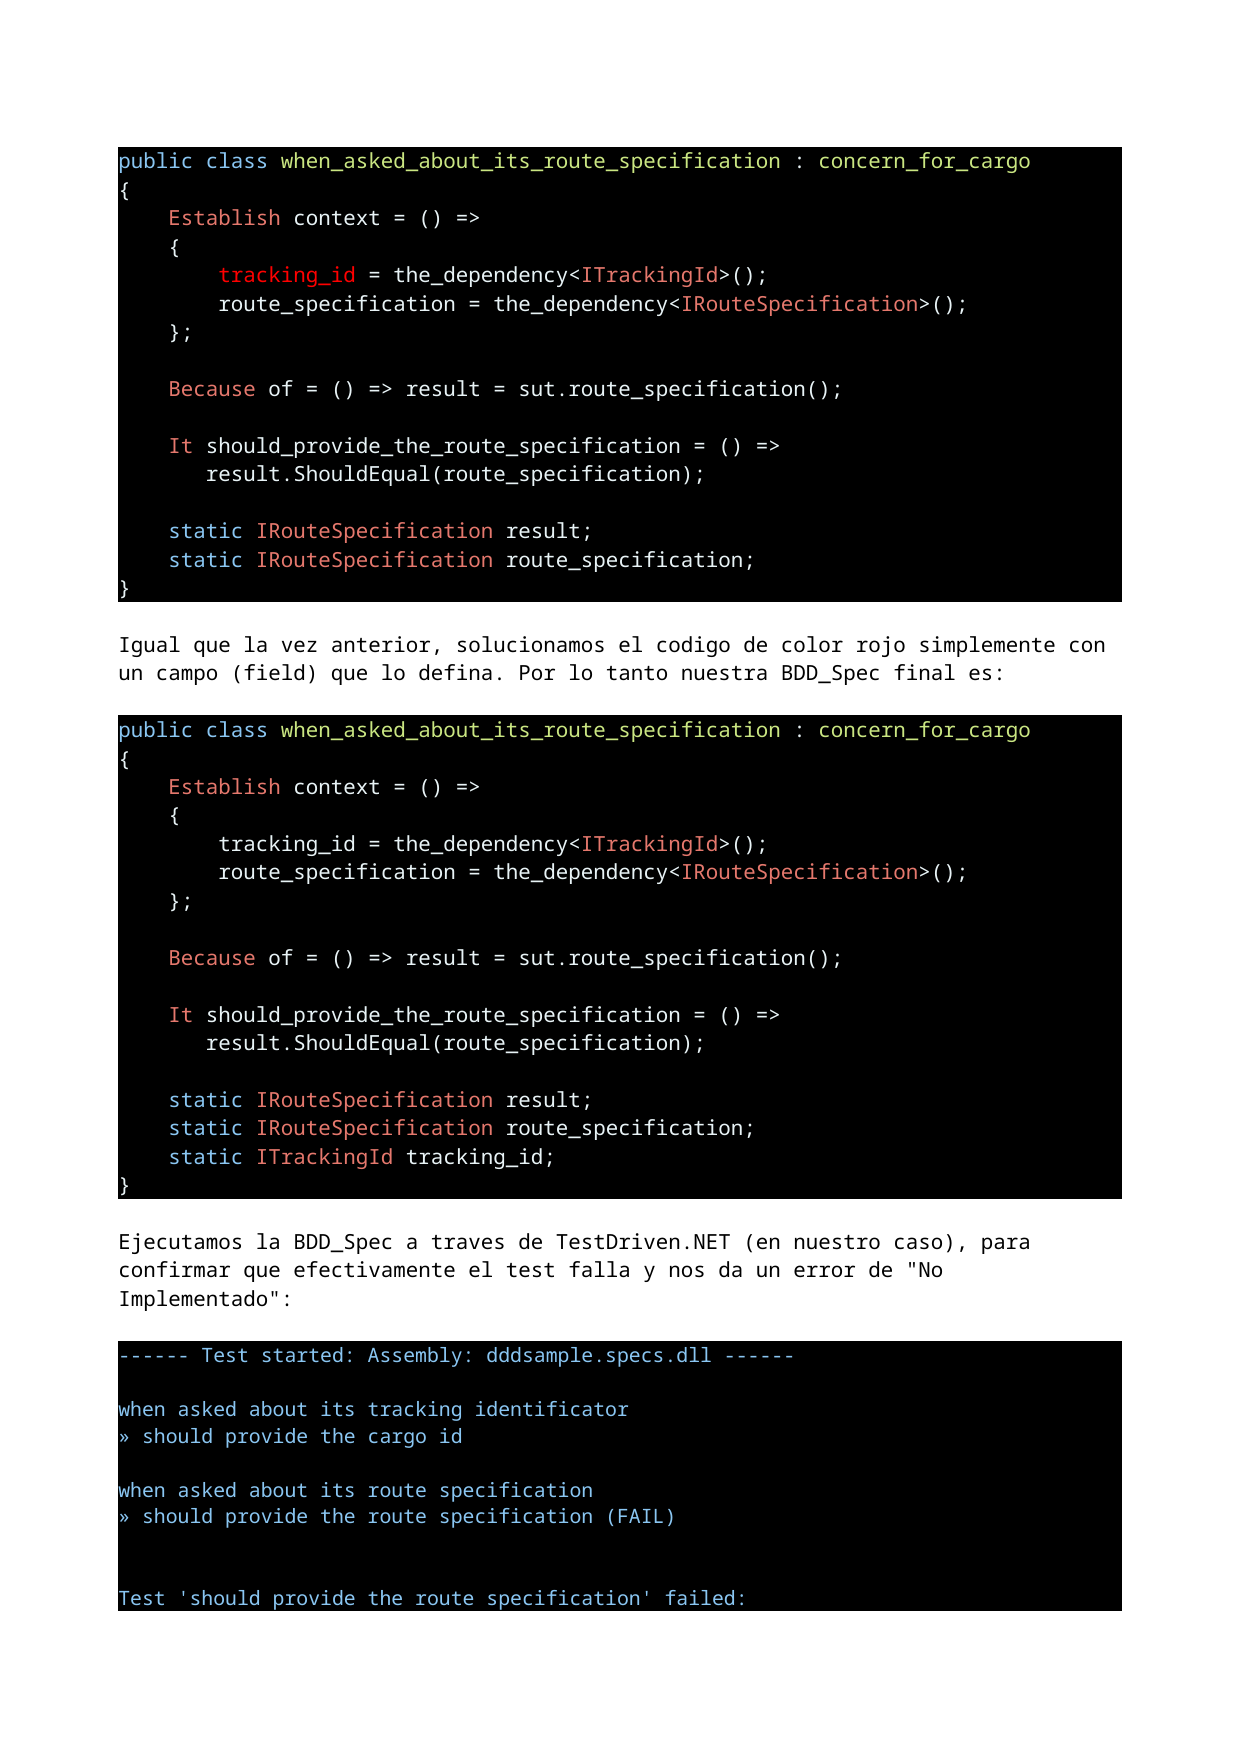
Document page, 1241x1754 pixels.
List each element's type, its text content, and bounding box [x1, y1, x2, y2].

text when asked about its tracking identificator [118, 1395, 1122, 1422]
text result.ShouldEqual(route_specification); [118, 1028, 1122, 1057]
text Because of = () => result = sut.route_specification(); [118, 943, 1122, 971]
text static IRouteSpecification result; [118, 1085, 1122, 1113]
text public class when_asked_about_its_route_specification : concern_for_cargo [118, 147, 1122, 175]
text route_specification = the_dependency<IRouteSpecification>(); [118, 289, 1122, 317]
text Test 'should provide the route specification' failed: [118, 1584, 1122, 1611]
text }; [118, 317, 1122, 346]
text result.ShouldEqual(route_specification); [118, 459, 1122, 488]
text Ejecutamos la BDD_Spec a traves de TestDriven.NET (en nuestro caso), para confirmar que efectivamente el test falla y nos da un error de "No Implementado": [118, 1227, 1122, 1312]
text } [118, 1170, 1122, 1199]
text It should_provide_the_route_specification = () => [118, 1000, 1122, 1028]
text static IRouteSpecification result; [118, 516, 1122, 545]
text { [118, 175, 1122, 203]
text when asked about its route specification [118, 1476, 1122, 1503]
text static IRouteSpecification route_specification; [118, 1113, 1122, 1142]
text Establish context = () => [118, 203, 1122, 232]
text static IRouteSpecification route_specification; [118, 545, 1122, 573]
text » should provide the cargo id [118, 1422, 1122, 1449]
text ------ Test started: Assembly: dddsample.specs.dll ------ [118, 1341, 1122, 1368]
text It should_provide_the_route_specification = () => [118, 431, 1122, 459]
text Because of = () => result = sut.route_specification(); [118, 374, 1122, 402]
text Establish context = () => [118, 772, 1122, 801]
text { [118, 801, 1122, 829]
text Igual que la vez anterior, solucionamos el codigo de color rojo simplemente con un campo (field) que lo defina. Por lo tanto nuestra BDD_Spec final es: [118, 630, 1122, 687]
text }; [118, 886, 1122, 914]
text static ITrackingId tracking_id; [118, 1142, 1122, 1170]
text tracking_id = the_dependency<ITrackingId>(); [118, 260, 1122, 289]
text public class when_asked_about_its_route_specification : concern_for_cargo [118, 715, 1122, 744]
text { [118, 744, 1122, 772]
text { [118, 232, 1122, 260]
text » should provide the route specification (FAIL) [118, 1503, 1122, 1530]
text tracking_id = the_dependency<ITrackingId>(); [118, 829, 1122, 857]
text } [118, 573, 1122, 602]
text route_specification = the_dependency<IRouteSpecification>(); [118, 857, 1122, 886]
